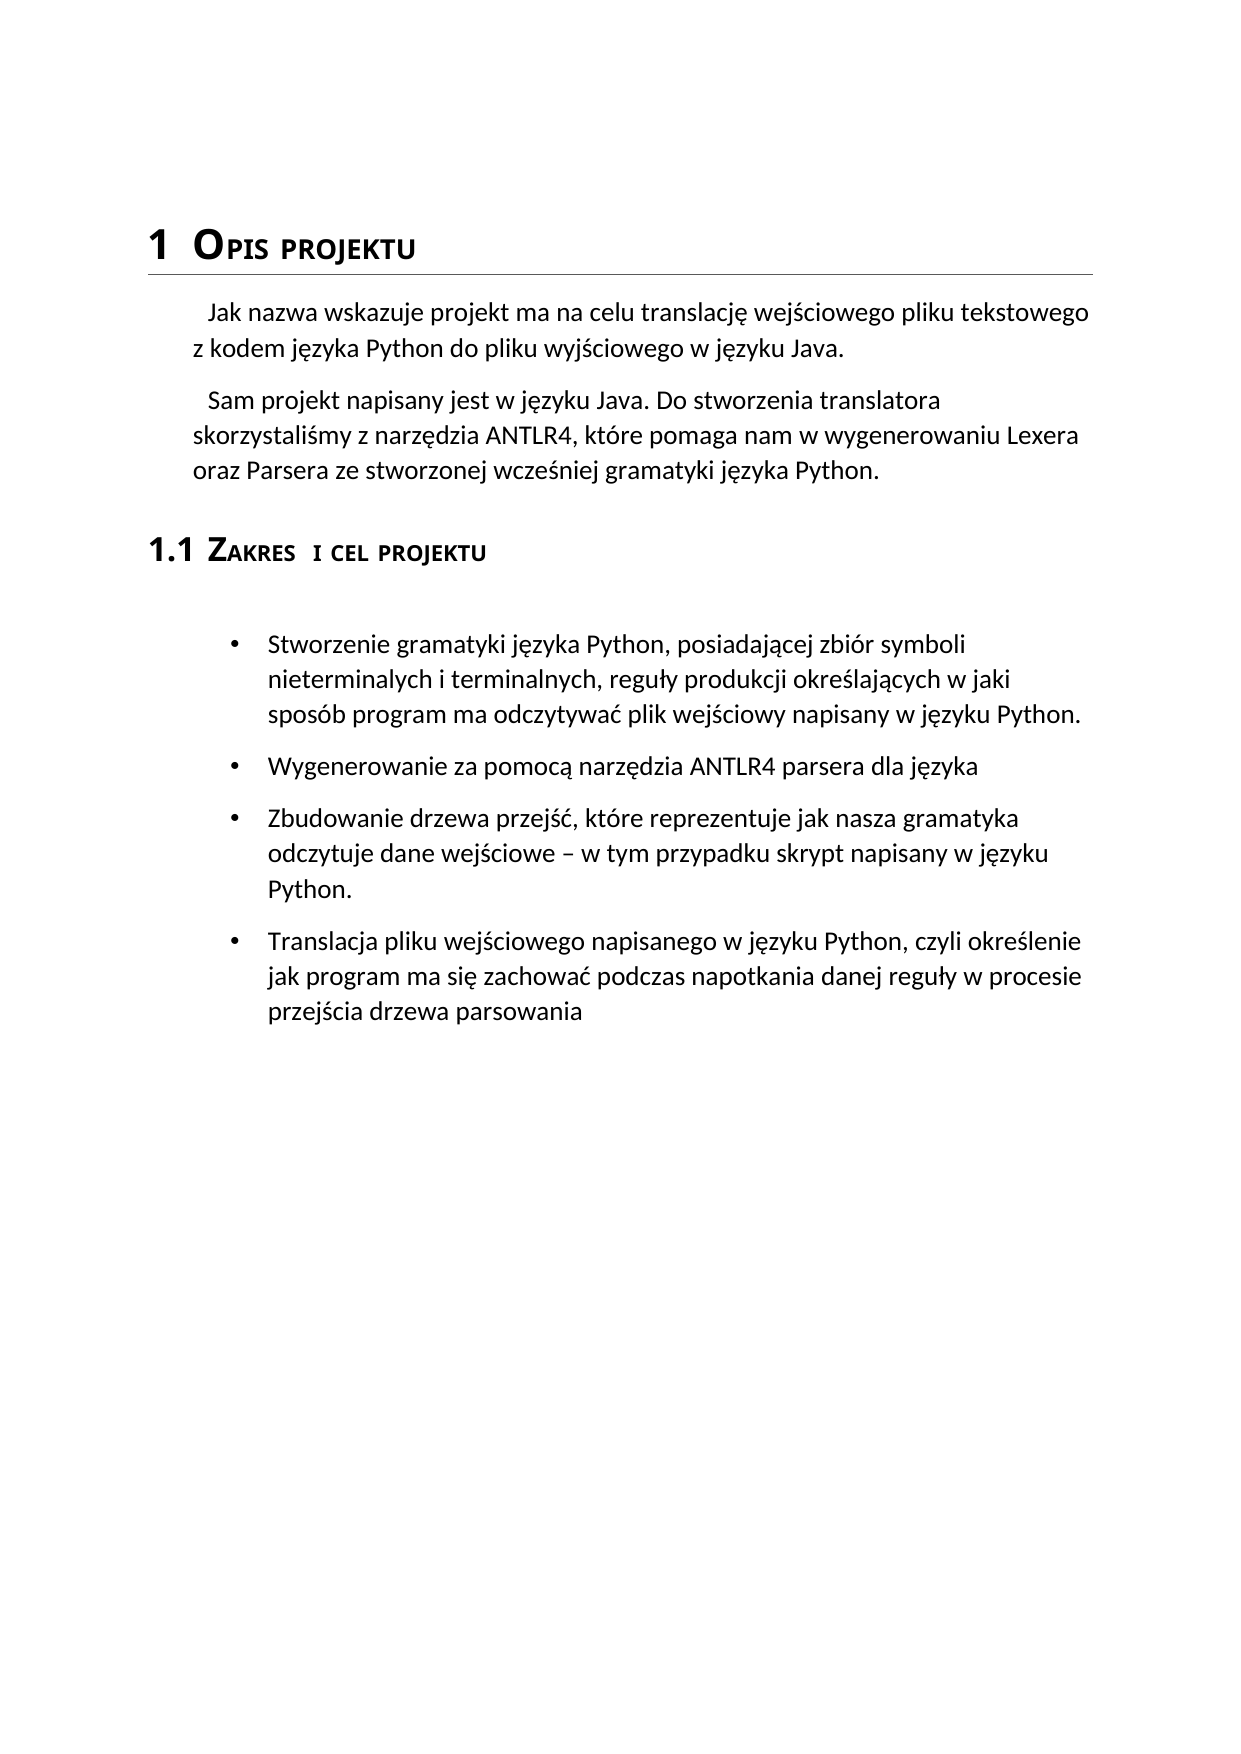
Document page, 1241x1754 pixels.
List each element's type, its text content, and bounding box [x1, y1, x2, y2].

list Stworzenie gramatyki języka Python, posiadającej zbiór symboli nieterminalych i terminalnych, reguły produkcji określających w jaki sposób program ma odczytywać plik wejściowy napisany w języku Python. [230, 627, 1093, 730]
list Translacja pliku wejściowego napisanego w języku Python, czyli określenie jak program ma się zachować podczas napotkania danej reguły w procesie przejścia drzewa parsowania [230, 924, 1093, 1028]
subtitle Zakres i cel projektu [148, 526, 1093, 572]
text Jak nazwa wskazuje projekt ma na celu translację wejściowego pliku tekstowego z kodem języka Python do pliku wyjściowego w języku Java. [193, 296, 1093, 364]
subtitle Opis projektu [148, 215, 1093, 274]
text Sam projekt napisany jest w języku Java. Do stworzenia translatora skorzystaliśmy z narzędzia ANTLR4, które pomaga nam w wygenerowaniu Lexera oraz Parsera ze stworzonej wcześniej gramatyki języka Python. [193, 383, 1093, 486]
list Zbudowanie drzewa przejść, które reprezentuje jak nasza gramatyka odczytuje dane wejściowe – w tym przypadku skrypt napisany w języku Python. [230, 801, 1093, 905]
list Wygenerowanie za pomocą narzędzia ANTLR4 parsera dla języka [230, 749, 1093, 782]
